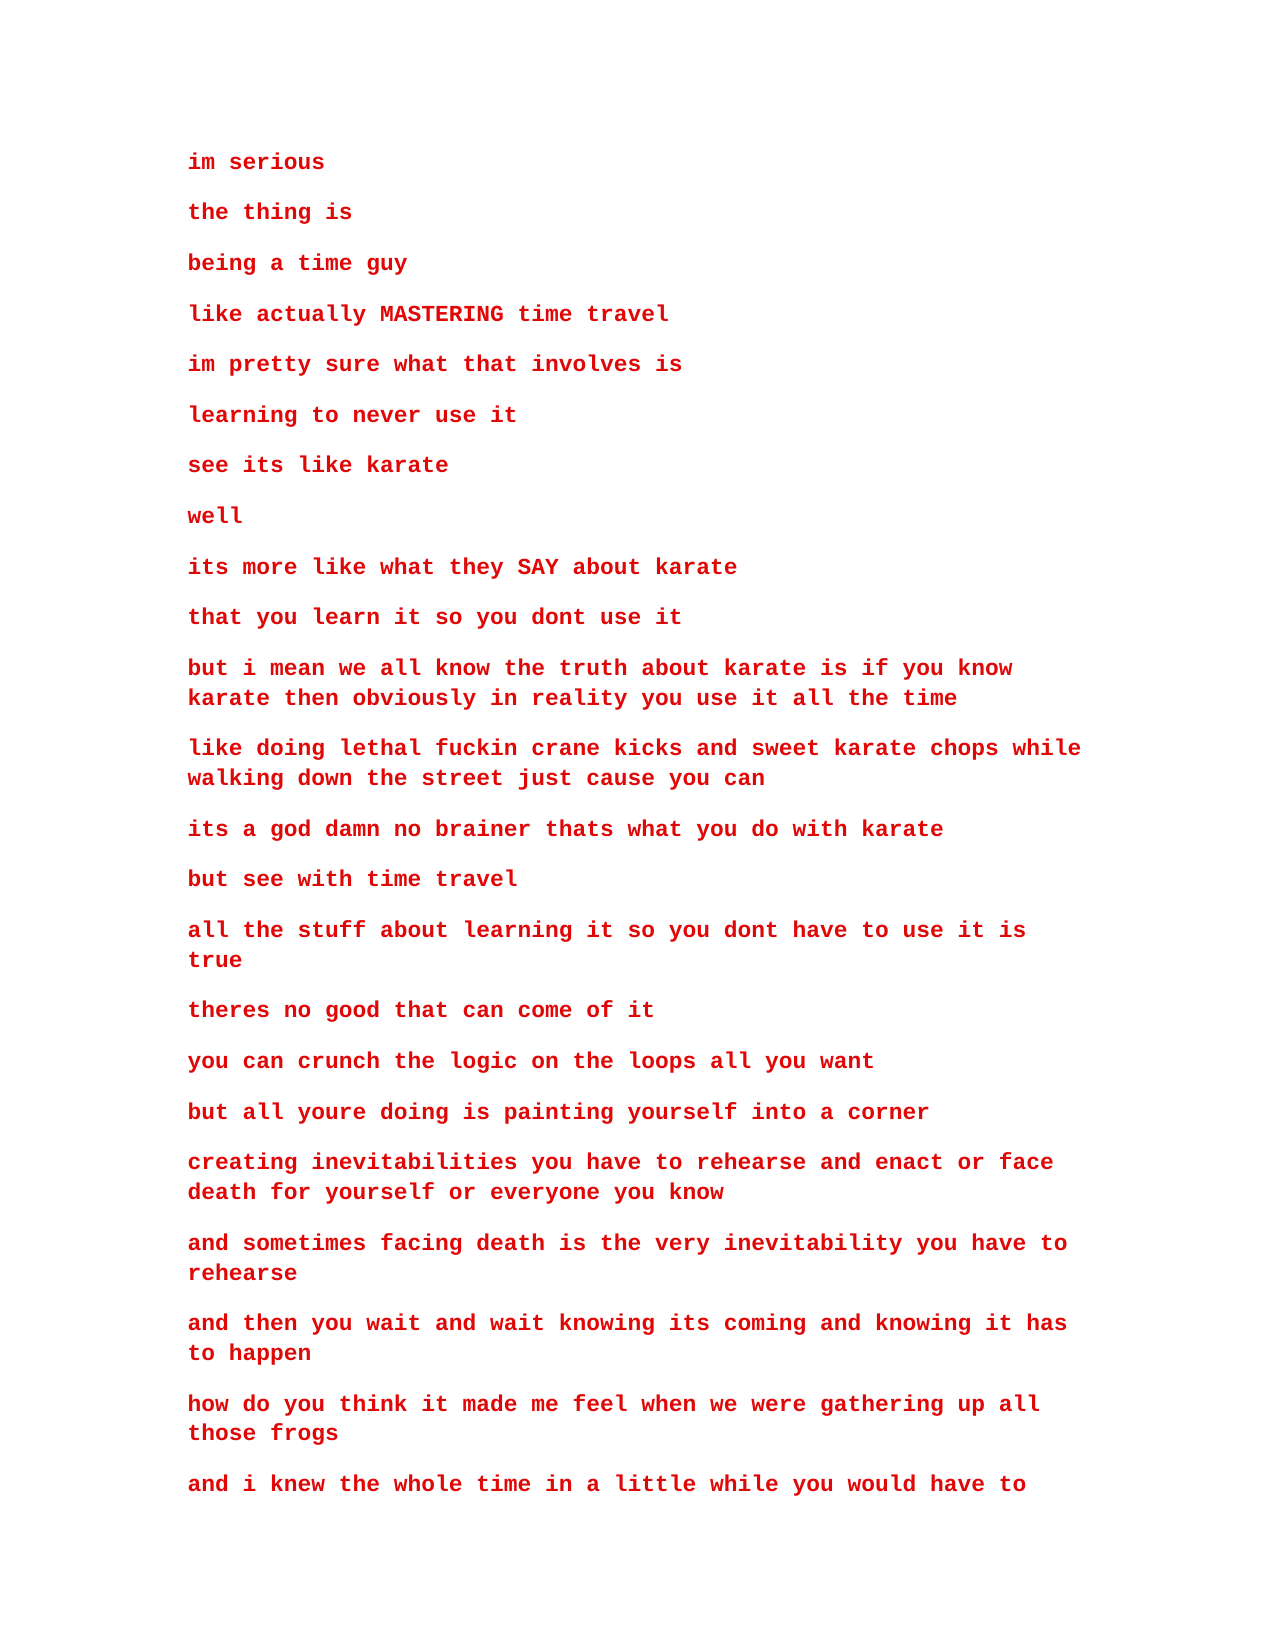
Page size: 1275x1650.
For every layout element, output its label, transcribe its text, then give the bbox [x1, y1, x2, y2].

text see its like karate [187, 454, 1087, 480]
text its more like what they SAY about karate [187, 555, 1087, 581]
text learning to never use it [187, 403, 1087, 429]
text that you learn it so you dont use it [187, 606, 1087, 632]
text well [187, 504, 1087, 530]
text like doing lethal fuckin crane kicks and sweet karate chops while walking down the street just cause you can [187, 737, 1087, 792]
text all the stuff about learning it so you dont have to use it is true [187, 918, 1087, 974]
text creating inevitabilities you have to rehearse and enact or face death for yourself or everyone you know [187, 1151, 1087, 1206]
text im serious [187, 150, 1087, 176]
text theres no good that can come of it [187, 999, 1087, 1025]
text the thing is [187, 201, 1087, 227]
text you can crunch the logic on the loops all you want [187, 1049, 1087, 1075]
text its a god damn no brainer thats what you do with karate [187, 817, 1087, 843]
text but i mean we all know the truth about karate is if you know karate then obviously in reality you use it all the time [187, 656, 1087, 712]
text but all youre doing is painting yourself into a corner [187, 1100, 1087, 1126]
text and sometimes facing death is the very inevitability you have to rehearse [187, 1231, 1087, 1287]
text how do you think it made me feel when we were gathering up all those frogs [187, 1392, 1087, 1448]
text and then you wait and wait knowing its coming and knowing it has to happen [187, 1311, 1087, 1367]
text im pretty sure what that involves is [187, 352, 1087, 378]
text like actually MASTERING time travel [187, 302, 1087, 328]
text and i knew the whole time in a little while you would have to [187, 1472, 1087, 1498]
text being a time guy [187, 251, 1087, 277]
text but see with time travel [187, 868, 1087, 894]
